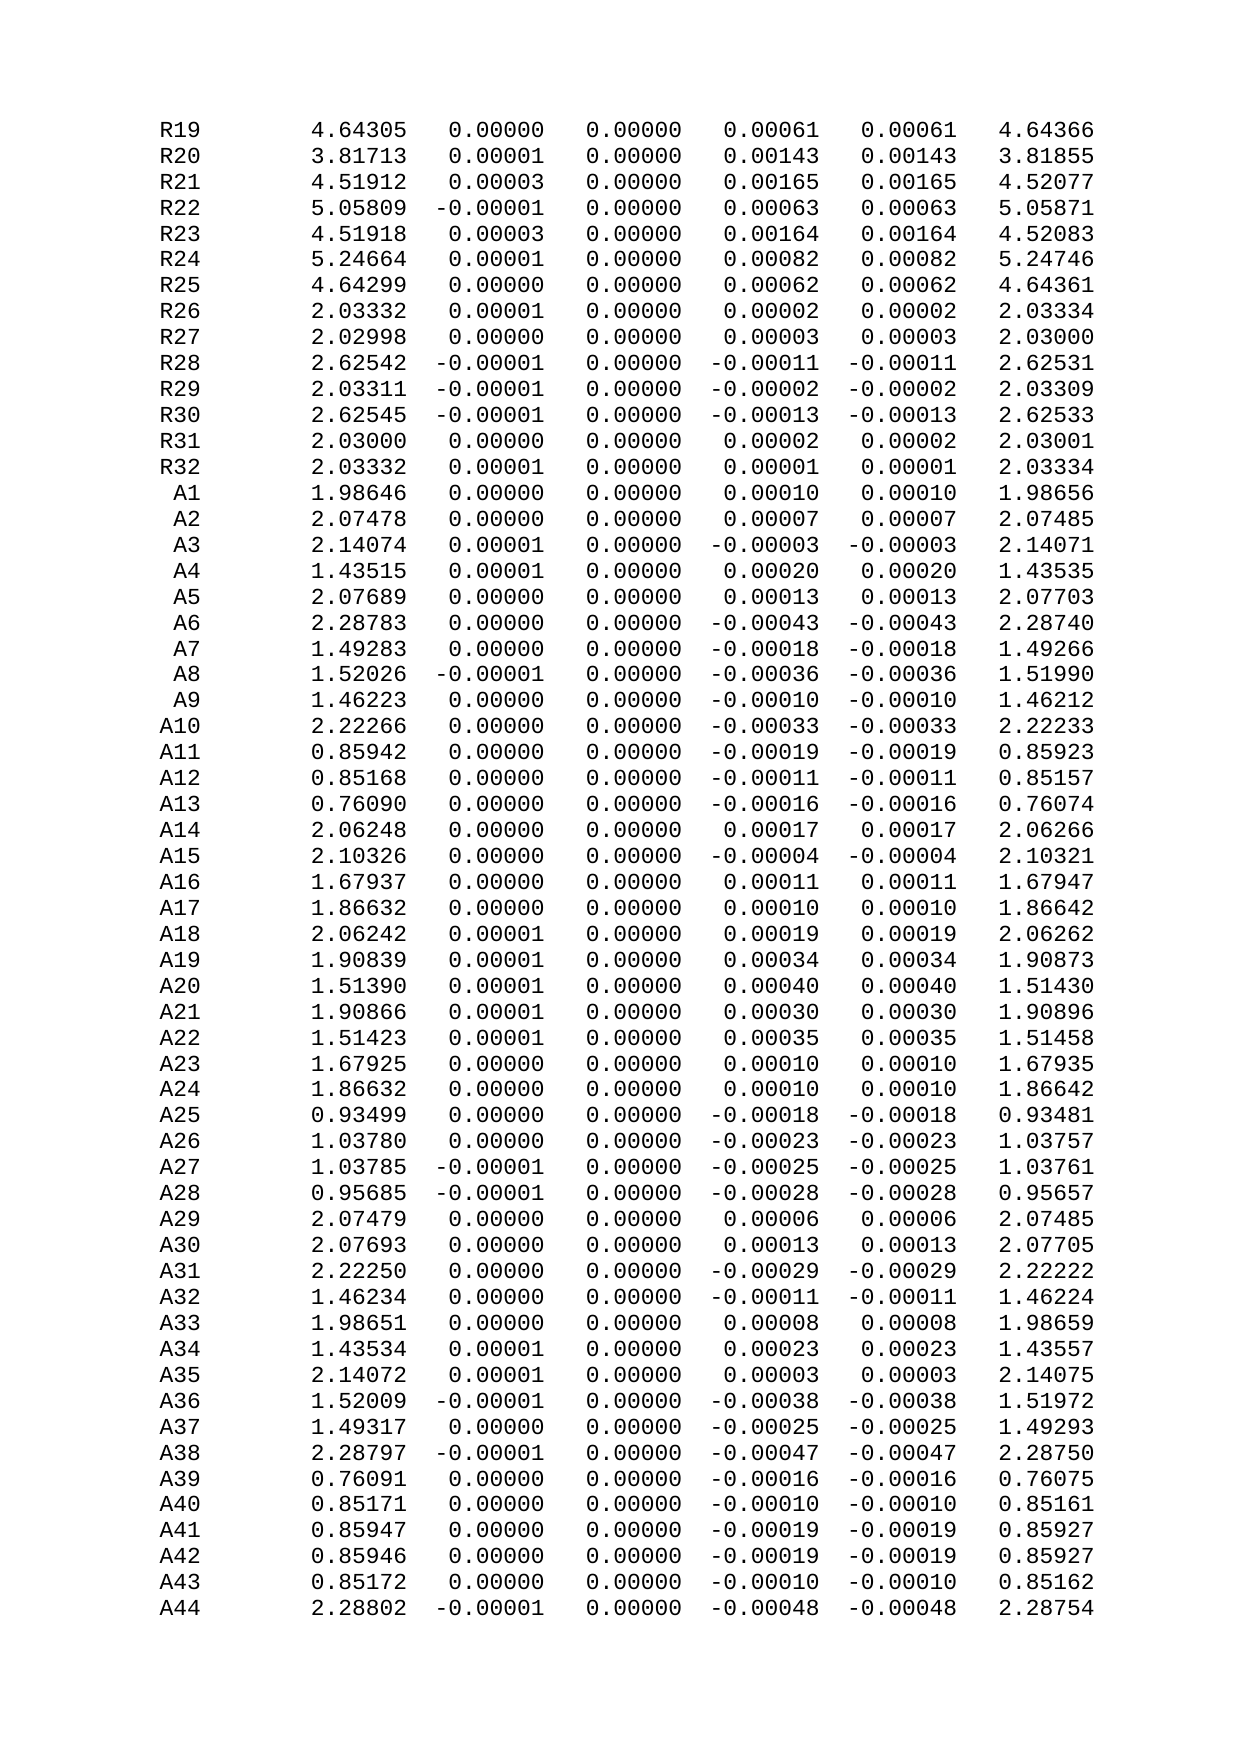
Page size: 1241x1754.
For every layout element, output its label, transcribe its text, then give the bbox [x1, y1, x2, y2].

text R27 2.02998 0.00000 0.00000 0.00003 0.00003 2.03000 [118, 326, 1122, 352]
text R20 3.81713 0.00001 0.00000 0.00143 0.00143 3.81855 [118, 144, 1122, 170]
text A34 1.43534 0.00001 0.00000 0.00023 0.00023 1.43557 [118, 1337, 1122, 1363]
text A21 1.90866 0.00001 0.00000 0.00030 0.00030 1.90896 [118, 1000, 1122, 1026]
text A10 2.22266 0.00000 0.00000 -0.00033 -0.00033 2.22233 [118, 715, 1122, 741]
text R25 4.64299 0.00000 0.00000 0.00062 0.00062 4.64361 [118, 274, 1122, 300]
text A15 2.10326 0.00000 0.00000 -0.00004 -0.00004 2.10321 [118, 844, 1122, 870]
text R24 5.24664 0.00001 0.00000 0.00082 0.00082 5.24746 [118, 248, 1122, 274]
text A17 1.86632 0.00000 0.00000 0.00010 0.00010 1.86642 [118, 896, 1122, 922]
text A7 1.49283 0.00000 0.00000 -0.00018 -0.00018 1.49266 [118, 637, 1122, 663]
text A29 2.07479 0.00000 0.00000 0.00006 0.00006 2.07485 [118, 1207, 1122, 1233]
text A1 1.98646 0.00000 0.00000 0.00010 0.00010 1.98656 [118, 481, 1122, 507]
text A14 2.06248 0.00000 0.00000 0.00017 0.00017 2.06266 [118, 818, 1122, 844]
text A19 1.90839 0.00001 0.00000 0.00034 0.00034 1.90873 [118, 948, 1122, 974]
text A28 0.95685 -0.00001 0.00000 -0.00028 -0.00028 0.95657 [118, 1182, 1122, 1207]
text R19 4.64305 0.00000 0.00000 0.00061 0.00061 4.64366 [118, 118, 1122, 144]
text R31 2.03000 0.00000 0.00000 0.00002 0.00002 2.03001 [118, 429, 1122, 455]
text A38 2.28797 -0.00001 0.00000 -0.00047 -0.00047 2.28750 [118, 1441, 1122, 1467]
text A30 2.07693 0.00000 0.00000 0.00013 0.00013 2.07705 [118, 1233, 1122, 1259]
text A6 2.28783 0.00000 0.00000 -0.00043 -0.00043 2.28740 [118, 611, 1122, 637]
text A35 2.14072 0.00001 0.00000 0.00003 0.00003 2.14075 [118, 1363, 1122, 1389]
text A26 1.03780 0.00000 0.00000 -0.00023 -0.00023 1.03757 [118, 1130, 1122, 1156]
text A42 0.85946 0.00000 0.00000 -0.00019 -0.00019 0.85927 [118, 1545, 1122, 1571]
text A12 0.85168 0.00000 0.00000 -0.00011 -0.00011 0.85157 [118, 767, 1122, 792]
text A16 1.67937 0.00000 0.00000 0.00011 0.00011 1.67947 [118, 870, 1122, 896]
text R32 2.03332 0.00001 0.00000 0.00001 0.00001 2.03334 [118, 455, 1122, 481]
text R30 2.62545 -0.00001 0.00000 -0.00013 -0.00013 2.62533 [118, 403, 1122, 429]
text A33 1.98651 0.00000 0.00000 0.00008 0.00008 1.98659 [118, 1311, 1122, 1337]
text A43 0.85172 0.00000 0.00000 -0.00010 -0.00010 0.85162 [118, 1571, 1122, 1597]
text A25 0.93499 0.00000 0.00000 -0.00018 -0.00018 0.93481 [118, 1104, 1122, 1130]
text A32 1.46234 0.00000 0.00000 -0.00011 -0.00011 1.46224 [118, 1285, 1122, 1311]
text R26 2.03332 0.00001 0.00000 0.00002 0.00002 2.03334 [118, 300, 1122, 326]
text R29 2.03311 -0.00001 0.00000 -0.00002 -0.00002 2.03309 [118, 377, 1122, 403]
text A40 0.85171 0.00000 0.00000 -0.00010 -0.00010 0.85161 [118, 1493, 1122, 1519]
text A11 0.85942 0.00000 0.00000 -0.00019 -0.00019 0.85923 [118, 741, 1122, 767]
text R28 2.62542 -0.00001 0.00000 -0.00011 -0.00011 2.62531 [118, 352, 1122, 377]
text A13 0.76090 0.00000 0.00000 -0.00016 -0.00016 0.76074 [118, 792, 1122, 818]
text R21 4.51912 0.00003 0.00000 0.00165 0.00165 4.52077 [118, 170, 1122, 196]
text R22 5.05809 -0.00001 0.00000 0.00063 0.00063 5.05871 [118, 196, 1122, 222]
text A5 2.07689 0.00000 0.00000 0.00013 0.00013 2.07703 [118, 585, 1122, 611]
text A24 1.86632 0.00000 0.00000 0.00010 0.00010 1.86642 [118, 1078, 1122, 1104]
text A31 2.22250 0.00000 0.00000 -0.00029 -0.00029 2.22222 [118, 1259, 1122, 1285]
text A3 2.14074 0.00001 0.00000 -0.00003 -0.00003 2.14071 [118, 533, 1122, 559]
text A4 1.43515 0.00001 0.00000 0.00020 0.00020 1.43535 [118, 559, 1122, 585]
text A41 0.85947 0.00000 0.00000 -0.00019 -0.00019 0.85927 [118, 1519, 1122, 1545]
text A8 1.52026 -0.00001 0.00000 -0.00036 -0.00036 1.51990 [118, 663, 1122, 689]
text A37 1.49317 0.00000 0.00000 -0.00025 -0.00025 1.49293 [118, 1415, 1122, 1441]
text A39 0.76091 0.00000 0.00000 -0.00016 -0.00016 0.76075 [118, 1467, 1122, 1493]
text A27 1.03785 -0.00001 0.00000 -0.00025 -0.00025 1.03761 [118, 1156, 1122, 1182]
text A44 2.28802 -0.00001 0.00000 -0.00048 -0.00048 2.28754 [118, 1597, 1122, 1622]
text A20 1.51390 0.00001 0.00000 0.00040 0.00040 1.51430 [118, 974, 1122, 1000]
text A9 1.46223 0.00000 0.00000 -0.00010 -0.00010 1.46212 [118, 689, 1122, 715]
text R23 4.51918 0.00003 0.00000 0.00164 0.00164 4.52083 [118, 222, 1122, 248]
text A2 2.07478 0.00000 0.00000 0.00007 0.00007 2.07485 [118, 507, 1122, 533]
text A23 1.67925 0.00000 0.00000 0.00010 0.00010 1.67935 [118, 1052, 1122, 1078]
text A18 2.06242 0.00001 0.00000 0.00019 0.00019 2.06262 [118, 922, 1122, 948]
text A36 1.52009 -0.00001 0.00000 -0.00038 -0.00038 1.51972 [118, 1389, 1122, 1415]
text A22 1.51423 0.00001 0.00000 0.00035 0.00035 1.51458 [118, 1026, 1122, 1052]
